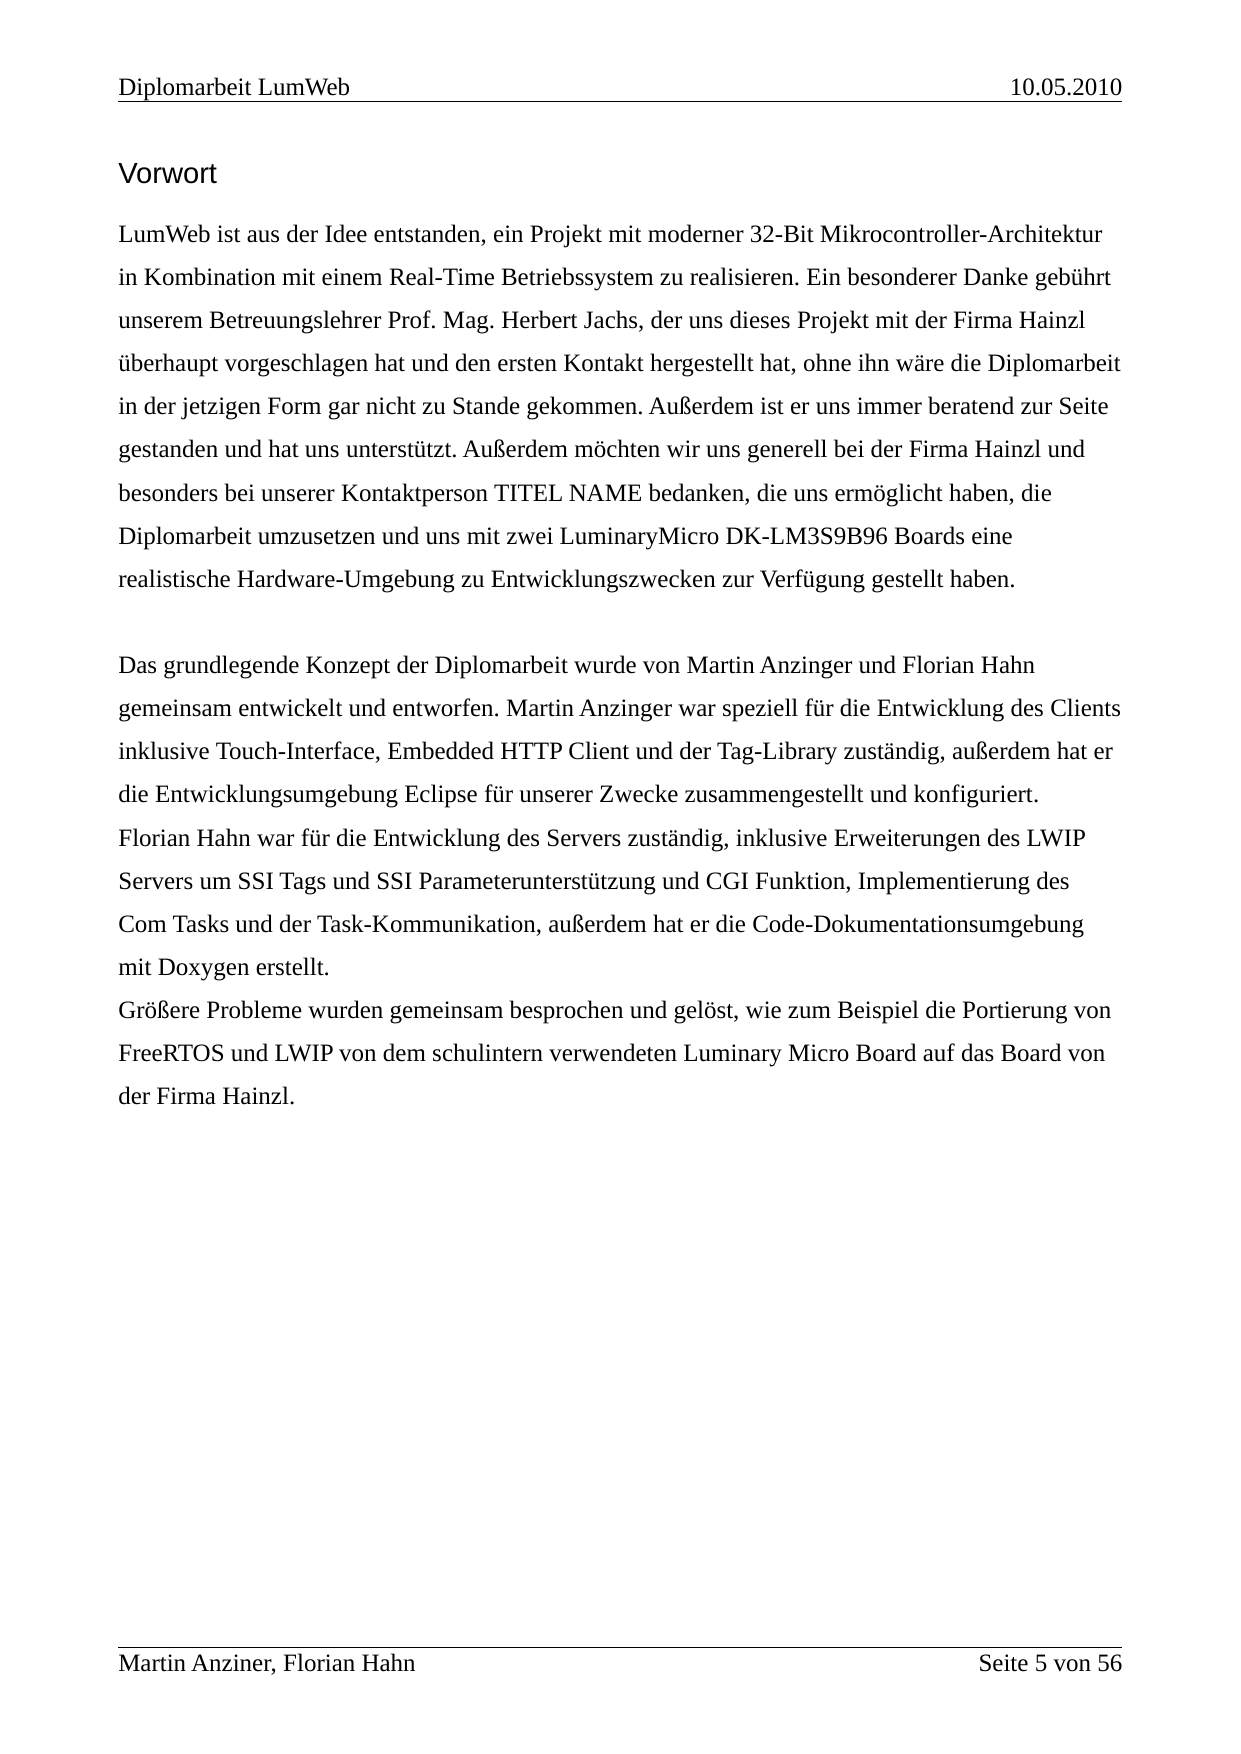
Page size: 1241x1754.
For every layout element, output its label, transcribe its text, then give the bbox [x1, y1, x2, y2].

text Größere Probleme wurden gemeinsam besprochen und gelöst, wie zum Beispiel die Portierung von FreeRTOS und LWIP von dem schulintern verwendeten Luminary Micro Board auf das Board von der Firma Hainzl. [118, 995, 1122, 1110]
subtitle Vorwort [118, 156, 1122, 190]
text LumWeb ist aus der Idee entstanden, ein Projekt mit moderner 32-Bit Mikrocontroller-Architektur in Kombination mit einem Real-Time Betriebssystem zu realisieren. Ein besonderer Danke gebührt unserem Betreuungslehrer Prof. Mag. Herbert Jachs, der uns dieses Projekt mit der Firma Hainzl überhaupt vorgeschlagen hat und den ersten Kontakt hergestellt hat, ohne ihn wäre die Diplomarbeit in der jetzigen Form gar nicht zu Stande gekommen. Außerdem ist er uns immer beratend zur Seite gestanden und hat uns unterstützt. Außerdem möchten wir uns generell bei der Firma Hainzl und besonders bei unserer Kontaktperson TITEL NAME bedanken, die uns ermöglicht haben, die Diplomarbeit umzusetzen und uns mit zwei LuminaryMicro DK-LM3S9B96 Boards eine realistische Hardware-Umgebung zu Entwicklungszwecken zur Verfügung gestellt haben. [118, 219, 1122, 593]
text Florian Hahn war für die Entwicklung des Servers zuständig, inklusive Erweiterungen des LWIP Servers um SSI Tags und SSI Parameterunterstützung und CGI Funktion, Implementierung des Com Tasks und der Task-Kommunikation, außerdem hat er die Code-Dokumentationsumgebung mit Doxygen erstellt. [118, 823, 1122, 981]
text Das grundlegende Konzept der Diplomarbeit wurde von Martin Anzinger und Florian Hahn gemeinsam entwickelt und entworfen. Martin Anzinger war speziell für die Entwicklung des Clients inklusive Touch-Interface, Embedded HTTP Client und der Tag-Library zuständig, außerdem hat er die Entwicklungsumgebung Eclipse für unserer Zwecke zusammengestellt und konfiguriert. [118, 650, 1122, 808]
